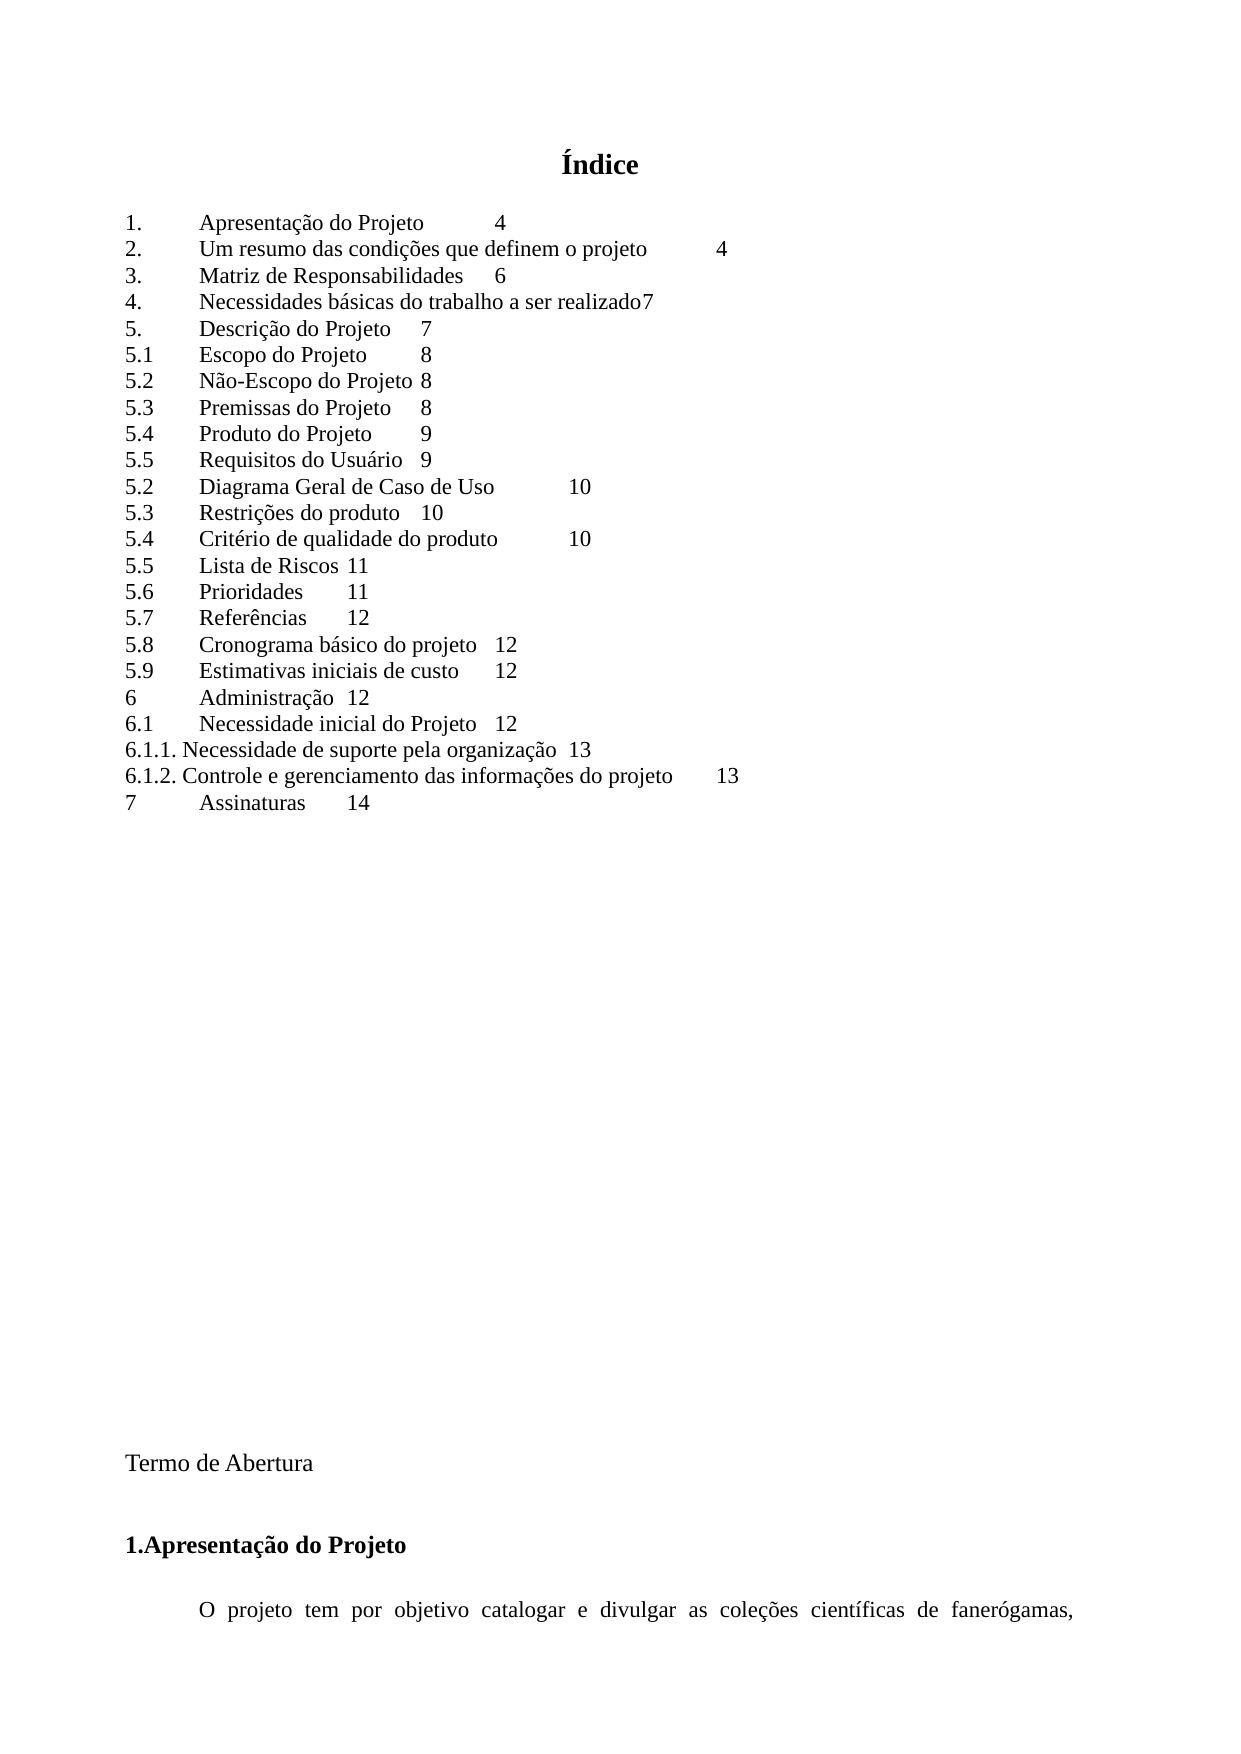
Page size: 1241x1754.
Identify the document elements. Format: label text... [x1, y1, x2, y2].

text 6.1 Necessidade inicial do Projeto 12 [125, 710, 1075, 736]
text 6.1.1. Necessidade de suporte pela organização 13 [125, 736, 1075, 763]
text 5.1 Escopo do Projeto 8 [125, 341, 1075, 367]
text 5.7 Referências 12 [125, 604, 1075, 631]
text 4. Necessidades básicas do trabalho a ser realizado 7 [125, 288, 1075, 314]
text 5.9 Estimativas iniciais de custo 12 [125, 657, 1075, 683]
text 5.2 Não-Escopo do Projeto 8 [125, 367, 1075, 394]
text 5.5 Requisitos do Usuário 9 [125, 446, 1075, 473]
text Índice [125, 147, 1075, 180]
text 5.2 Diagrama Geral de Caso de Uso 10 [125, 473, 1075, 499]
text 6 Administração 12 [125, 683, 1075, 710]
text 6.1.2. Controle e gerenciamento das informações do projeto 13 [125, 763, 1075, 789]
text 5.5 Lista de Riscos 11 [125, 552, 1075, 578]
text 2. Um resumo das condições que definem o projeto 4 [125, 236, 1075, 262]
text 5.4 Produto do Projeto 9 [125, 420, 1075, 446]
text 7 Assinaturas 14 [125, 789, 1075, 815]
text 5.6 Prioridades 11 [125, 578, 1075, 604]
text 5.4 Critério de qualidade do produto 10 [125, 525, 1075, 552]
text 5.8 Cronograma básico do projeto 12 [125, 631, 1075, 657]
text 5. Descrição do Projeto 7 [125, 314, 1075, 341]
text O projeto tem por objetivo catalogar e divulgar as coleções científicas de fanerógamas, [125, 1596, 1075, 1622]
text 1. Apresentação do Projeto 4 [125, 209, 1075, 236]
text 5.3 Premissas do Projeto 8 [125, 394, 1075, 420]
text Termo de Abertura [125, 1448, 1075, 1477]
text 3. Matriz de Responsabilidades 6 [125, 262, 1075, 288]
subtitle Apresentação do Projeto [125, 1530, 1075, 1559]
text 5.3 Restrições do produto 10 [125, 499, 1075, 525]
